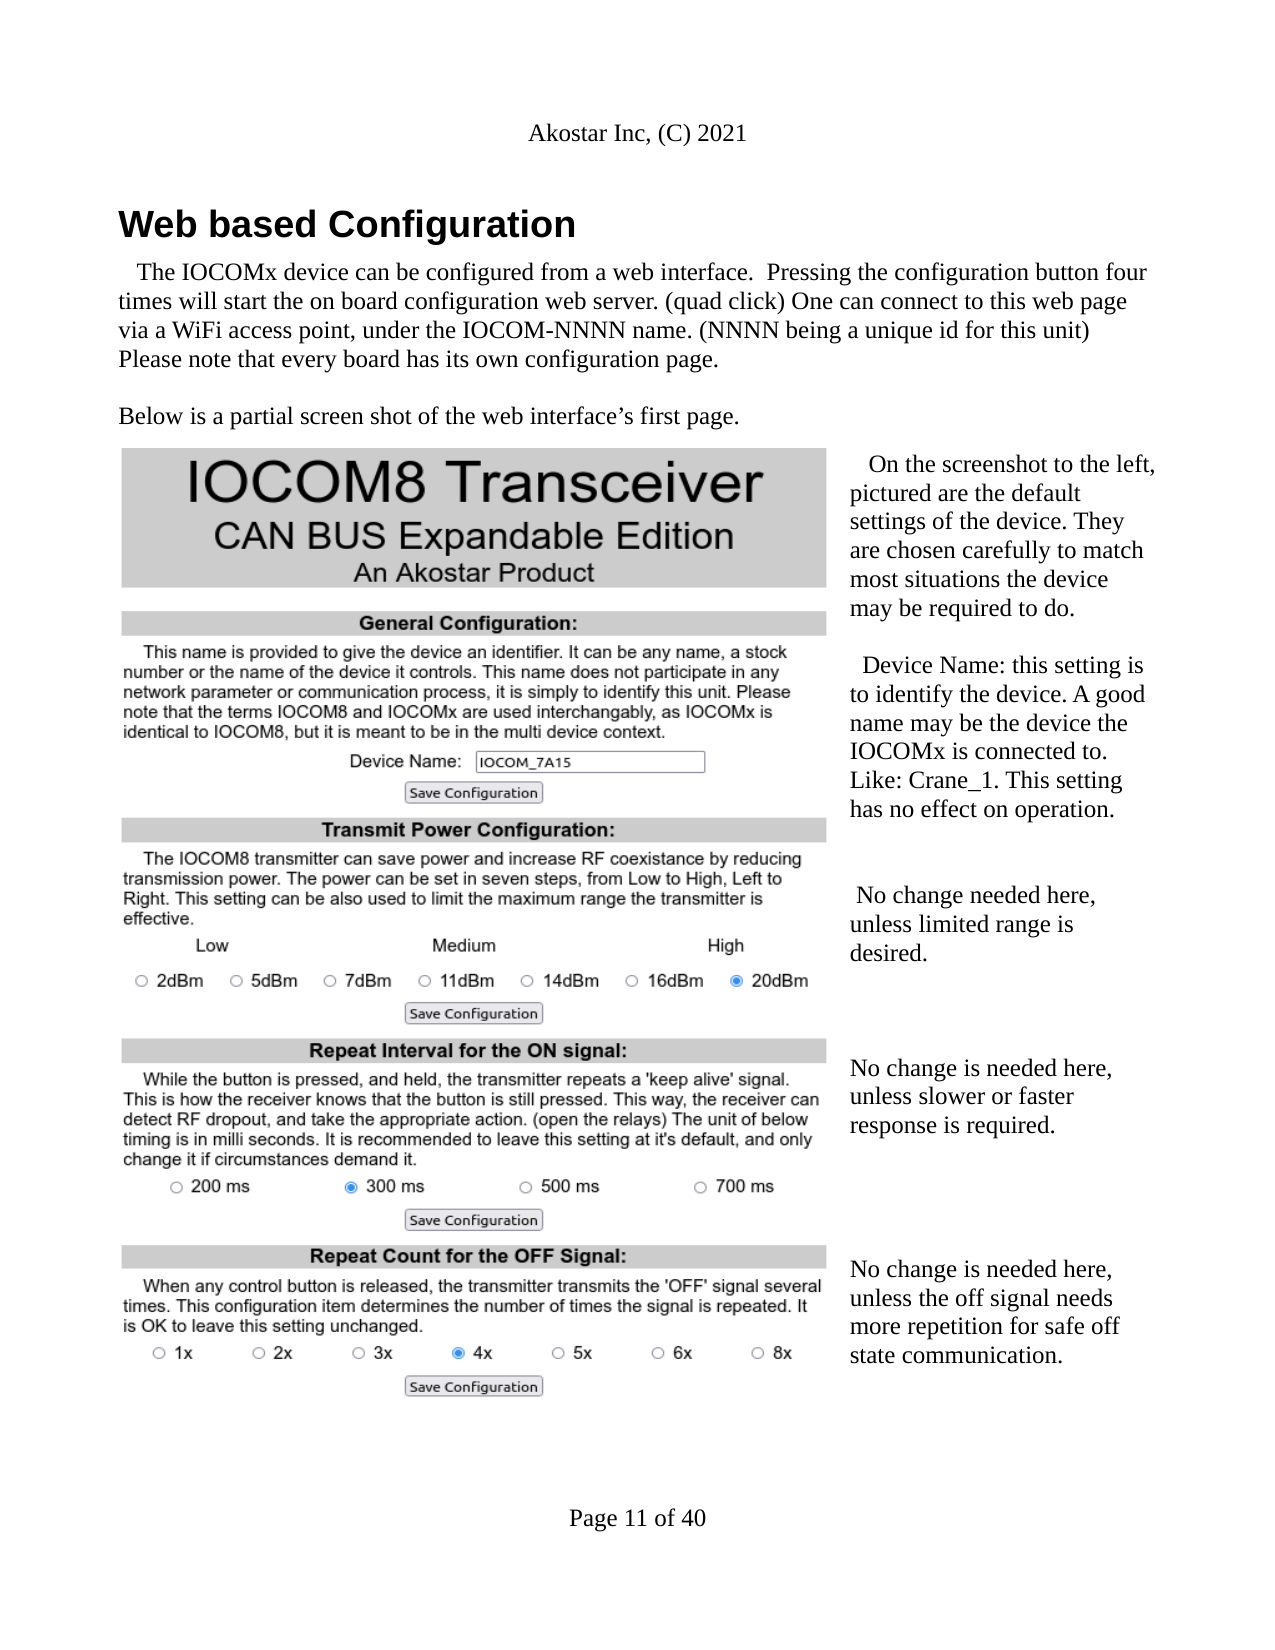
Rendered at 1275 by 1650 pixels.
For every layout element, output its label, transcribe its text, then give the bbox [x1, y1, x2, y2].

subtitle Web based Configuration [118, 201, 1157, 245]
picture [118, 448, 829, 1406]
table_header On the screenshot to the left, pictured are the default settings of the device. They are chosen carefully to match most situations the device may be required to do. Device Name: this setting is to identify the device. A good name may be the device the IOCOMx is connected to. Like: Crane_1. This setting has no effect on operation. No change needed here, unless limited range is desired. No change is needed here, unless slower or faster response is required. No change is needed here, unless the off signal needs more repetition for safe off state communication. [850, 449, 1157, 1405]
text The IOCOMx device can be configured from a web interface. Pressing the configuration button four times will start the on board configuration web server. (quad click) One can connect to this web page via a WiFi access point, under the IOCOM-NNNN name. (NNNN being a unique id for this unit) Please note that every board has its own configuration page. [118, 257, 1157, 372]
text Below is a partial screen shot of the web interface’s first page. [118, 401, 1157, 430]
table_header [829, 449, 849, 1405]
